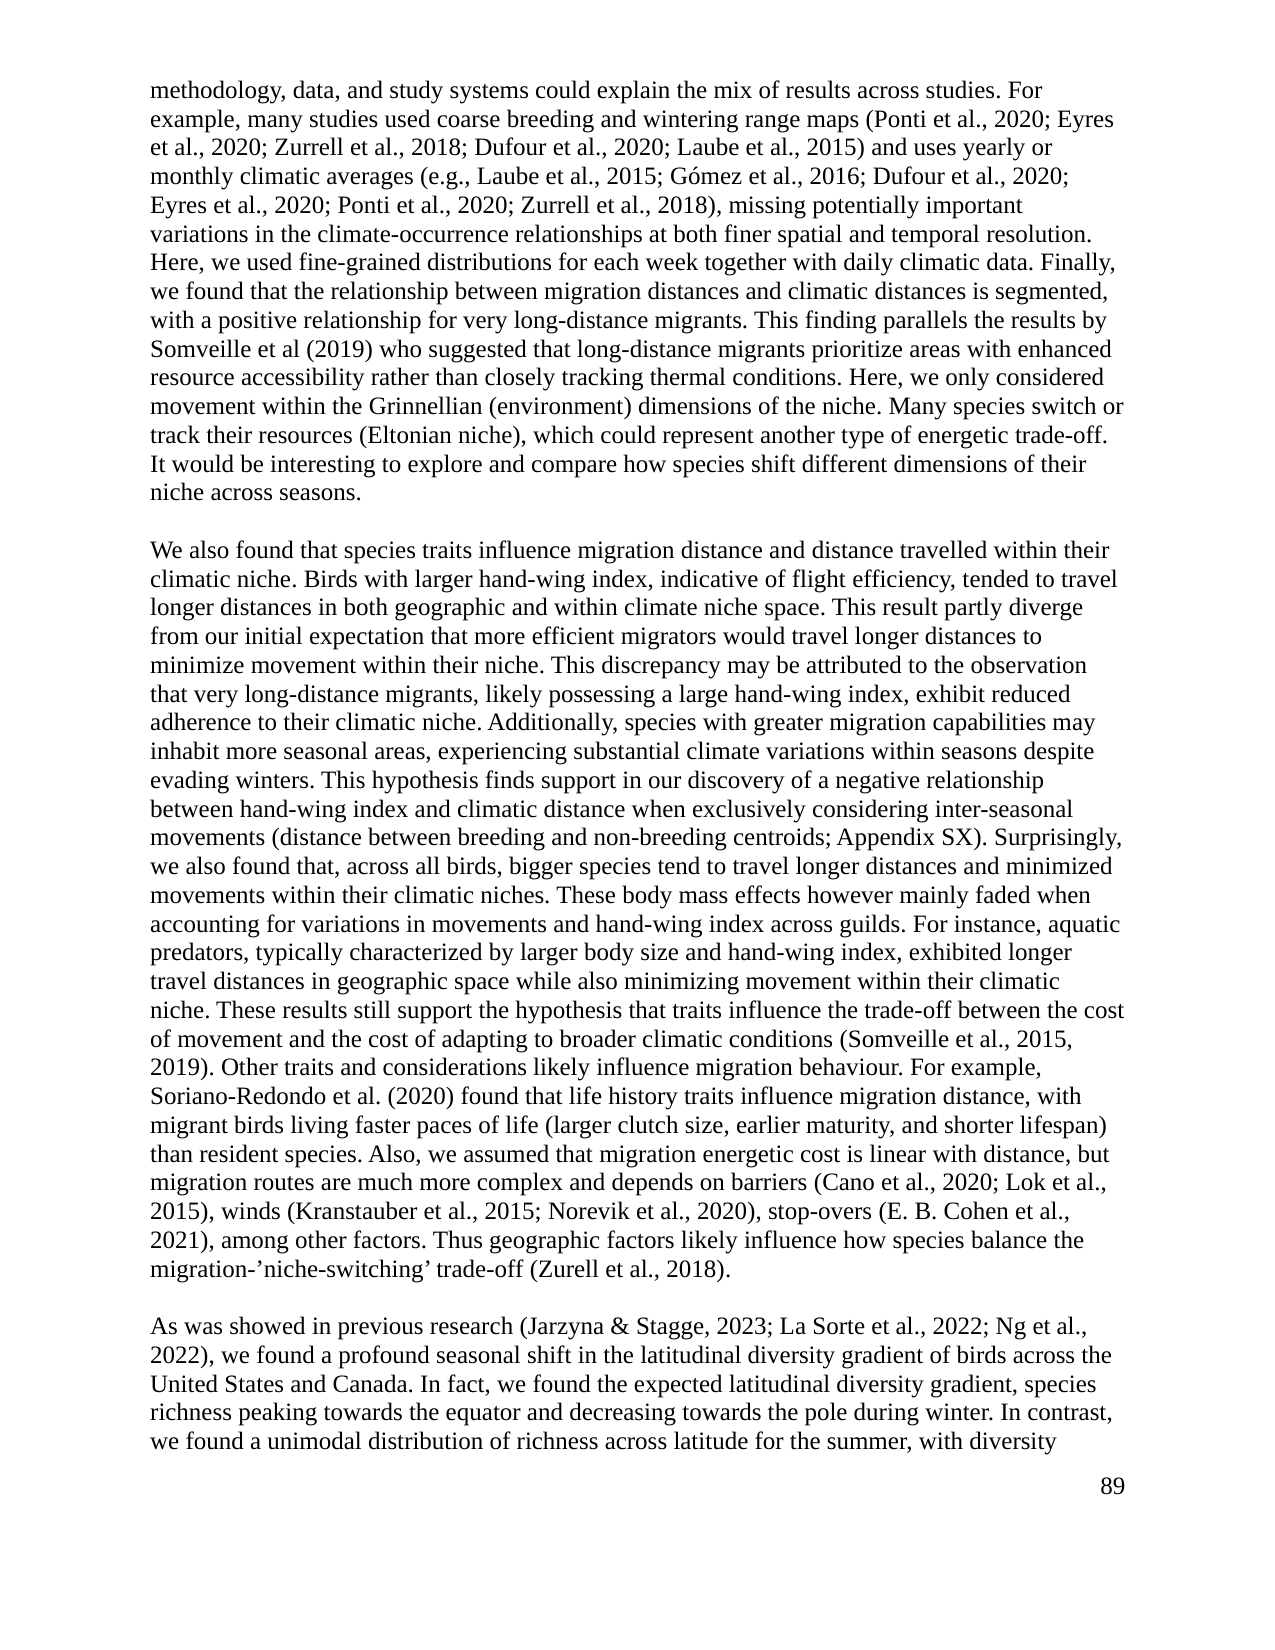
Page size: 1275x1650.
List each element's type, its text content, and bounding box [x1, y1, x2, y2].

text methodology, data, and study systems could explain the mix of results across studies. For example, many studies used coarse breeding and wintering range maps (Ponti et al., 2020; Eyres et al., 2020; Zurrell et al., 2018; Dufour et al., 2020; Laube et al., 2015) and uses yearly or monthly climatic averages (e.g., Laube et al., 2015; Gómez et al., 2016; Dufour et al., 2020; Eyres et al., 2020; Ponti et al., 2020; Zurrell et al., 2018), missing potentially important variations in the climate-occurrence relationships at both finer spatial and temporal resolution. Here, we used fine-grained distributions for each week together with daily climatic data. Finally, we found that the relationship between migration distances and climatic distances is segmented, with a positive relationship for very long-distance migrants. This finding parallels the results by Somveille et al (2019) who suggested that long-distance migrants prioritize areas with enhanced resource accessibility rather than closely tracking thermal conditions. Here, we only considered movement within the Grinnellian (environment) dimensions of the niche. Many species switch or track their resources (Eltonian niche), which could represent another type of energetic trade-off. It would be interesting to explore and compare how species shift different dimensions of their niche across seasons. [150, 75, 1125, 506]
text As was showed in previous research (Jarzyna & Stagge, 2023; La Sorte et al., 2022; Ng et al., 2022), we found a profound seasonal shift in the latitudinal diversity gradient of birds across the United States and Canada. In fact, we found the expected latitudinal diversity gradient, species richness peaking towards the equator and decreasing towards the pole during winter. In contrast, we found a unimodal distribution of richness across latitude for the summer, with diversity [150, 1311, 1125, 1455]
text We also found that species traits influence migration distance and distance travelled within their climatic niche. Birds with larger hand-wing index, indicative of flight efficiency, tended to travel longer distances in both geographic and within climate niche space. This result partly diverge from our initial expectation that more efficient migrators would travel longer distances to minimize movement within their niche. This discrepancy may be attributed to the observation that very long-distance migrants, likely possessing a large hand-wing index, exhibit reduced adherence to their climatic niche. Additionally, species with greater migration capabilities may inhabit more seasonal areas, experiencing substantial climate variations within seasons despite evading winters. This hypothesis finds support in our discovery of a negative relationship between hand-wing index and climatic distance when exclusively considering inter-seasonal movements (distance between breeding and non-breeding centroids; Appendix SX). Surprisingly, we also found that, across all birds, bigger species tend to travel longer distances and minimized movements within their climatic niches. These body mass effects however mainly faded when accounting for variations in movements and hand-wing index across guilds. For instance, aquatic predators, typically characterized by larger body size and hand-wing index, exhibited longer travel distances in geographic space while also minimizing movement within their climatic niche. These results still support the hypothesis that traits influence the trade-off between the cost of movement and the cost of adapting to broader climatic conditions (Somveille et al., 2015, 2019). Other traits and considerations likely influence migration behaviour. For example, Soriano-Redondo et al. (2020) found that life history traits influence migration distance, with migrant birds living faster paces of life (larger clutch size, earlier maturity, and shorter lifespan) than resident species. Also, we assumed that migration energetic cost is linear with distance, but migration routes are much more complex and depends on barriers (Cano et al., 2020; Lok et al., 2015), winds (Kranstauber et al., 2015; Norevik et al., 2020), stop-overs (E. B. Cohen et al., 2021), among other factors. Thus geographic factors likely influence how species balance the migration-’niche-switching’ trade-off (Zurell et al., 2018). [150, 535, 1125, 1282]
